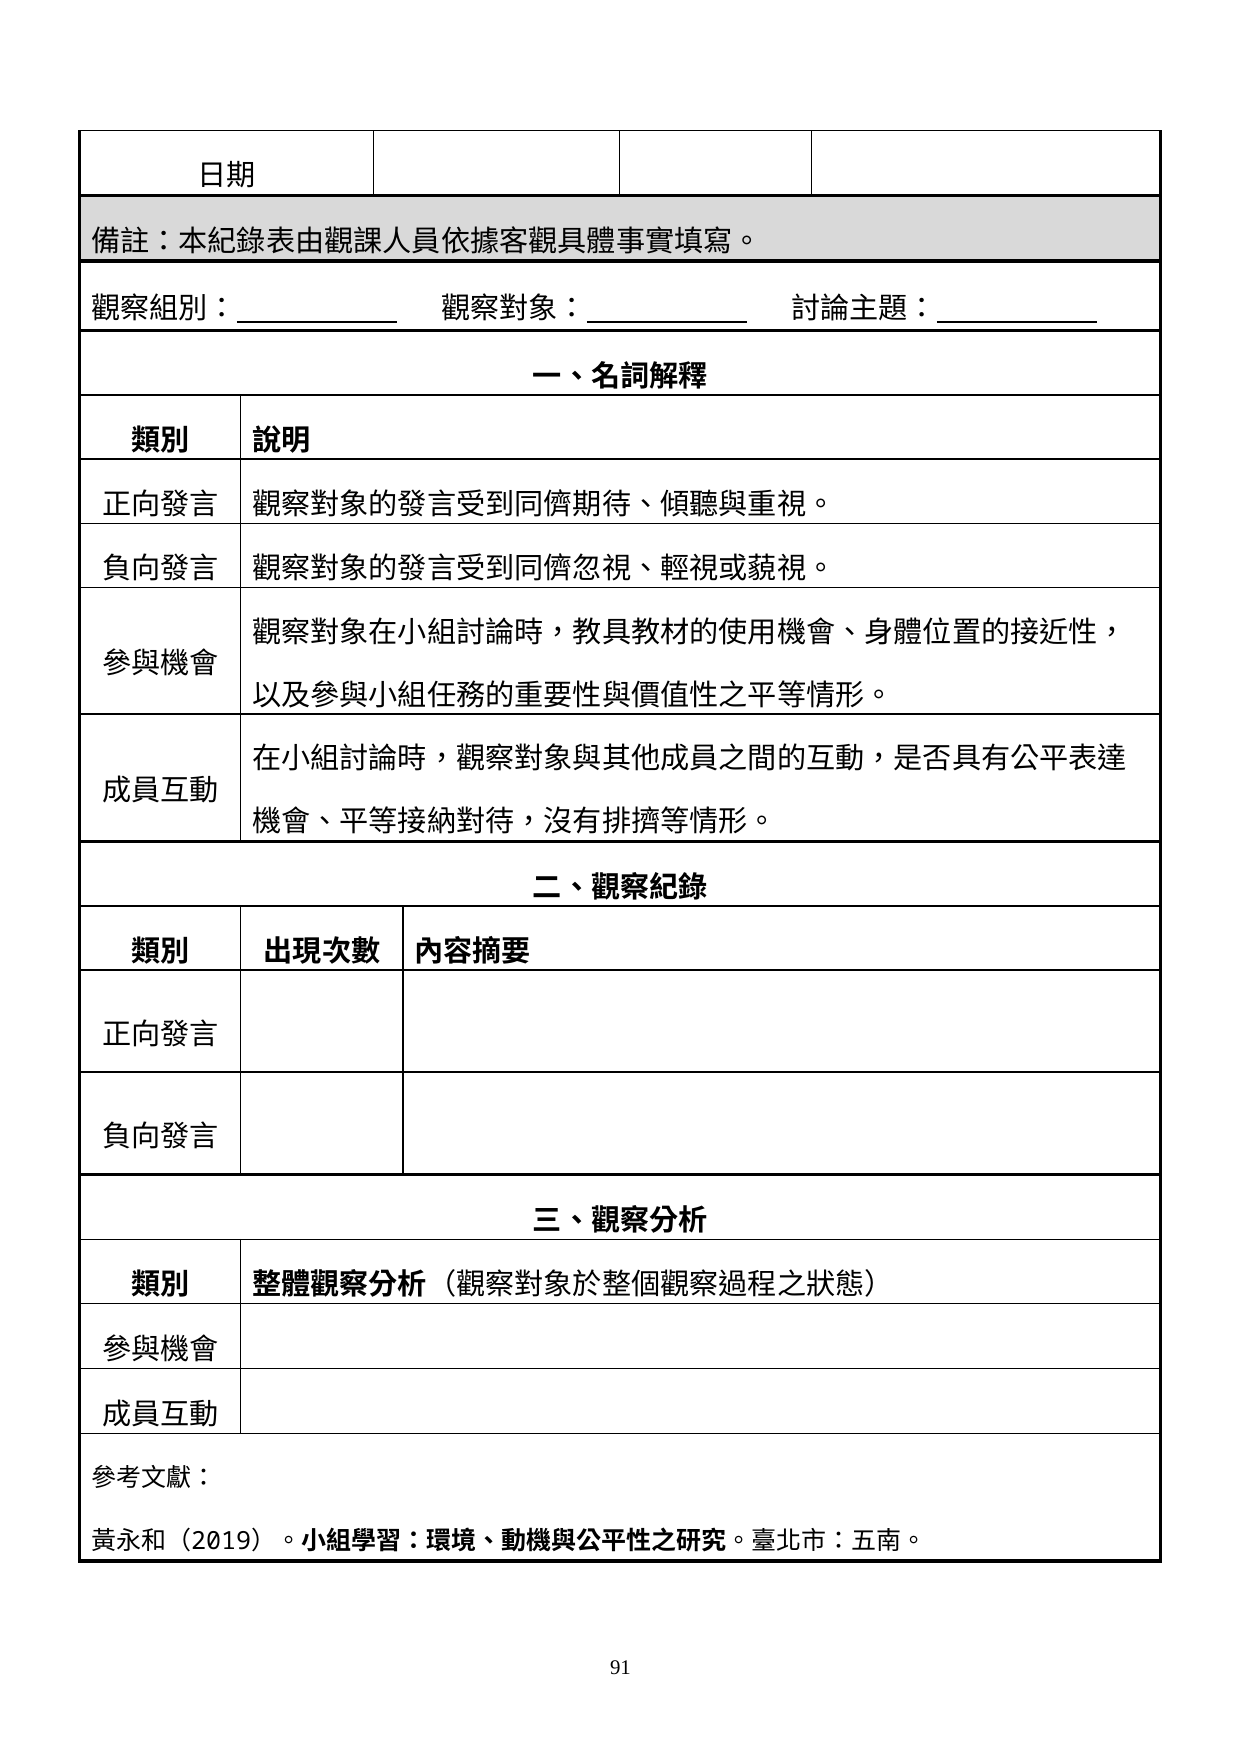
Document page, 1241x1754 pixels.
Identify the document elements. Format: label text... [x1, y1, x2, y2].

table_cell 內容摘要 [404, 907, 1159, 969]
table_cell 正向發言 [81, 971, 240, 1071]
table_cell 負向發言 [81, 1073, 240, 1173]
table_cell 備註：本紀錄表由觀課人員依據客觀具體事實填寫。 [81, 197, 1159, 259]
table_cell 正向發言 [81, 460, 240, 522]
table_cell 觀察組別： 觀察對象： 討論主題： [81, 263, 1159, 329]
table_cell [241, 971, 402, 1071]
table_cell 參與機會 [81, 588, 240, 713]
table_cell 出現次數 [241, 907, 402, 969]
table_cell 二、觀察紀錄 [81, 843, 1159, 905]
table_cell [812, 131, 1159, 194]
table_cell [404, 971, 1159, 1071]
table_cell [241, 1073, 402, 1173]
table_cell 成員互動 [81, 715, 240, 839]
table_cell 日期 [81, 131, 373, 194]
table_cell 觀察對象在小組討論時，教具教材的使用機會、身體位置的接近性，以及參與小組任務的重要性與價值性之平等情形。 [241, 588, 1159, 713]
table_cell [241, 1304, 1159, 1368]
table_cell 整體觀察分析（觀察對象於整個觀察過程之狀態） [241, 1240, 1159, 1303]
table_cell [241, 1369, 1159, 1433]
table_cell [374, 131, 619, 194]
table_cell [620, 131, 811, 194]
table_cell 參與機會 [81, 1304, 240, 1368]
table_cell 成員互動 [81, 1369, 240, 1433]
table_cell 參考文獻： 黃永和（2019）。小組學習：環境、動機與公平性之研究。臺北市：五南。 [81, 1434, 1159, 1559]
table_cell 觀察對象的發言受到同儕忽視、輕視或藐視。 [241, 524, 1159, 586]
table_cell 一、名詞解釋 [81, 332, 1159, 394]
table_cell 觀察對象的發言受到同儕期待、傾聽與重視。 [241, 460, 1159, 522]
table_cell 類別 [81, 396, 240, 458]
table_cell 說明 [241, 396, 1159, 458]
table_cell 類別 [81, 907, 240, 969]
table_cell 在小組討論時，觀察對象與其他成員之間的互動，是否具有公平表達機會、平等接納對待，沒有排擠等情形。 [241, 715, 1159, 839]
table_cell [404, 1073, 1159, 1173]
table_cell 類別 [81, 1240, 240, 1303]
table_cell 負向發言 [81, 524, 240, 586]
table_cell 三、觀察分析 [81, 1176, 1159, 1239]
